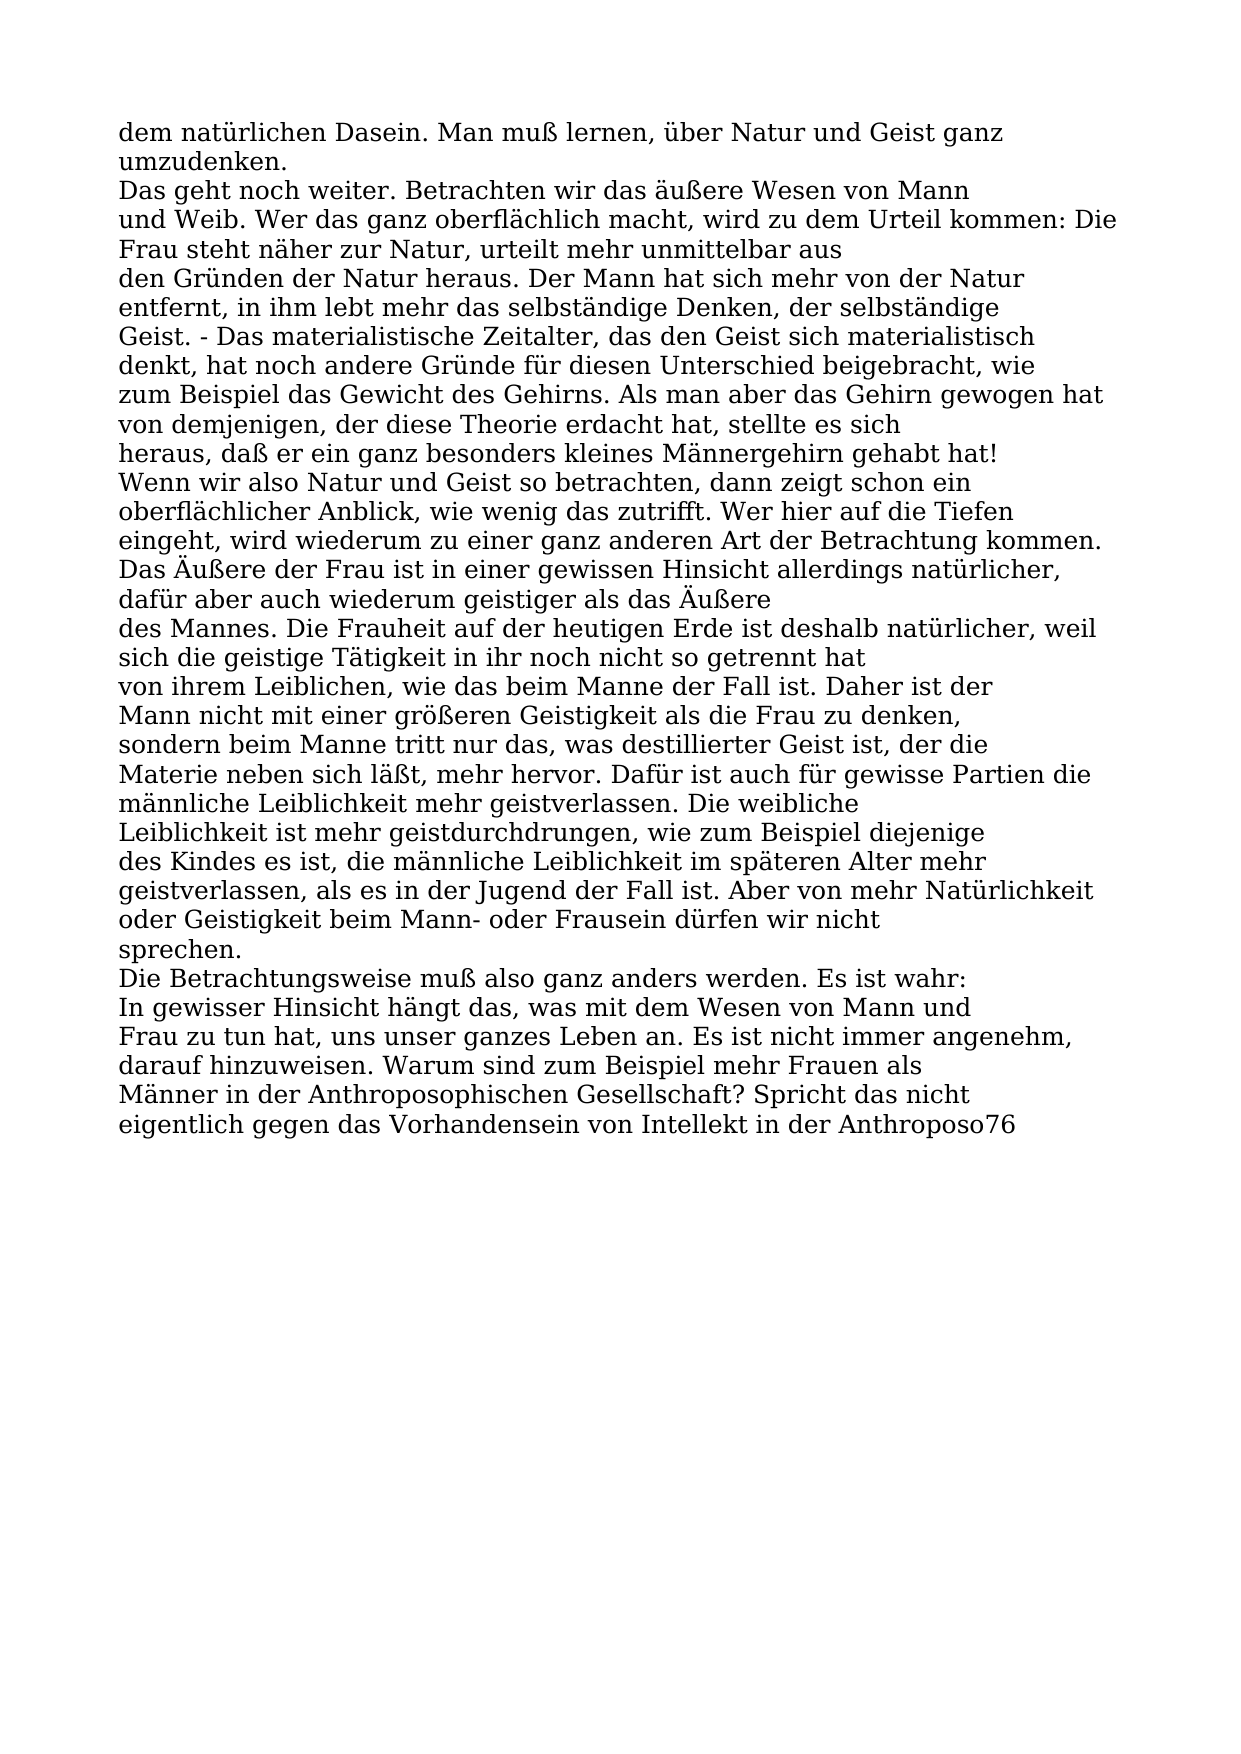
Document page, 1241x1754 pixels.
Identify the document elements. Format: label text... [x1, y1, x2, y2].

text zum Beispiel das Gewicht des Gehirns. Als man aber das Gehirn gewogen hat von demjenigen, der diese Theorie erdacht hat, stellte es sich [118, 381, 1122, 439]
text Geist. - Das materialistische Zeitalter, das den Geist sich materialistisch [118, 322, 1122, 351]
text denkt, hat noch andere Gründe für diesen Unterschied beigebracht, wie [118, 351, 1122, 381]
text heraus, daß er ein ganz besonders kleines Männergehirn gehabt hat! [118, 439, 1122, 468]
text von ihrem Leiblichen, wie das beim Manne der Fall ist. Daher ist der [118, 672, 1122, 701]
text umzudenken. [118, 147, 1122, 176]
text Materie neben sich läßt, mehr hervor. Dafür ist auch für gewisse Partien die männliche Leiblichkeit mehr geistverlassen. Die weibliche [118, 760, 1122, 818]
text oberflächlicher Anblick, wie wenig das zutrifft. Wer hier auf die Tiefen eingeht, wird wiederum zu einer ganz anderen Art der Betrachtung kommen. Das Äußere der Frau ist in einer gewissen Hinsicht allerdings natürlicher, dafür aber auch wiederum geistiger als das Äußere [118, 497, 1122, 614]
text sondern beim Manne tritt nur das, was destillierter Geist ist, der die [118, 731, 1122, 760]
text Leiblichkeit ist mehr geistdurchdrungen, wie zum Beispiel diejenige [118, 818, 1122, 847]
text Mann nicht mit einer größeren Geistigkeit als die Frau zu denken, [118, 701, 1122, 731]
text Die Betrachtungsweise muß also ganz anders werden. Es ist wahr: [118, 964, 1122, 993]
text des Mannes. Die Frauheit auf der heutigen Erde ist deshalb natürlicher, weil sich die geistige Tätigkeit in ihr noch nicht so getrennt hat [118, 614, 1122, 672]
text entfernt, in ihm lebt mehr das selbständige Denken, der selbständige [118, 293, 1122, 322]
text des Kindes es ist, die männliche Leiblichkeit im späteren Alter mehr [118, 847, 1122, 876]
text In gewisser Hinsicht hängt das, was mit dem Wesen von Mann und [118, 993, 1122, 1022]
text Männer in der Anthroposophischen Gesellschaft? Spricht das nicht [118, 1081, 1122, 1110]
text den Gründen der Natur heraus. Der Mann hat sich mehr von der Natur [118, 264, 1122, 293]
text dem natürlichen Dasein. Man muß lernen, über Natur und Geist ganz [118, 118, 1122, 147]
text geistverlassen, als es in der Jugend der Fall ist. Aber von mehr Natürlichkeit oder Geistigkeit beim Mann- oder Frausein dürfen wir nicht [118, 876, 1122, 935]
text Das geht noch weiter. Betrachten wir das äußere Wesen von Mann [118, 176, 1122, 206]
text eigentlich gegen das Vorhandensein von Intellekt in der Anthroposo76 [118, 1110, 1122, 1139]
text Frau zu tun hat, uns unser ganzes Leben an. Es ist nicht immer angenehm, darauf hinzuweisen. Warum sind zum Beispiel mehr Frauen als [118, 1022, 1122, 1081]
text Wenn wir also Natur und Geist so betrachten, dann zeigt schon ein [118, 468, 1122, 497]
text und Weib. Wer das ganz oberflächlich macht, wird zu dem Urteil kommen: Die Frau steht näher zur Natur, urteilt mehr unmittelbar aus [118, 206, 1122, 264]
text sprechen. [118, 935, 1122, 964]
